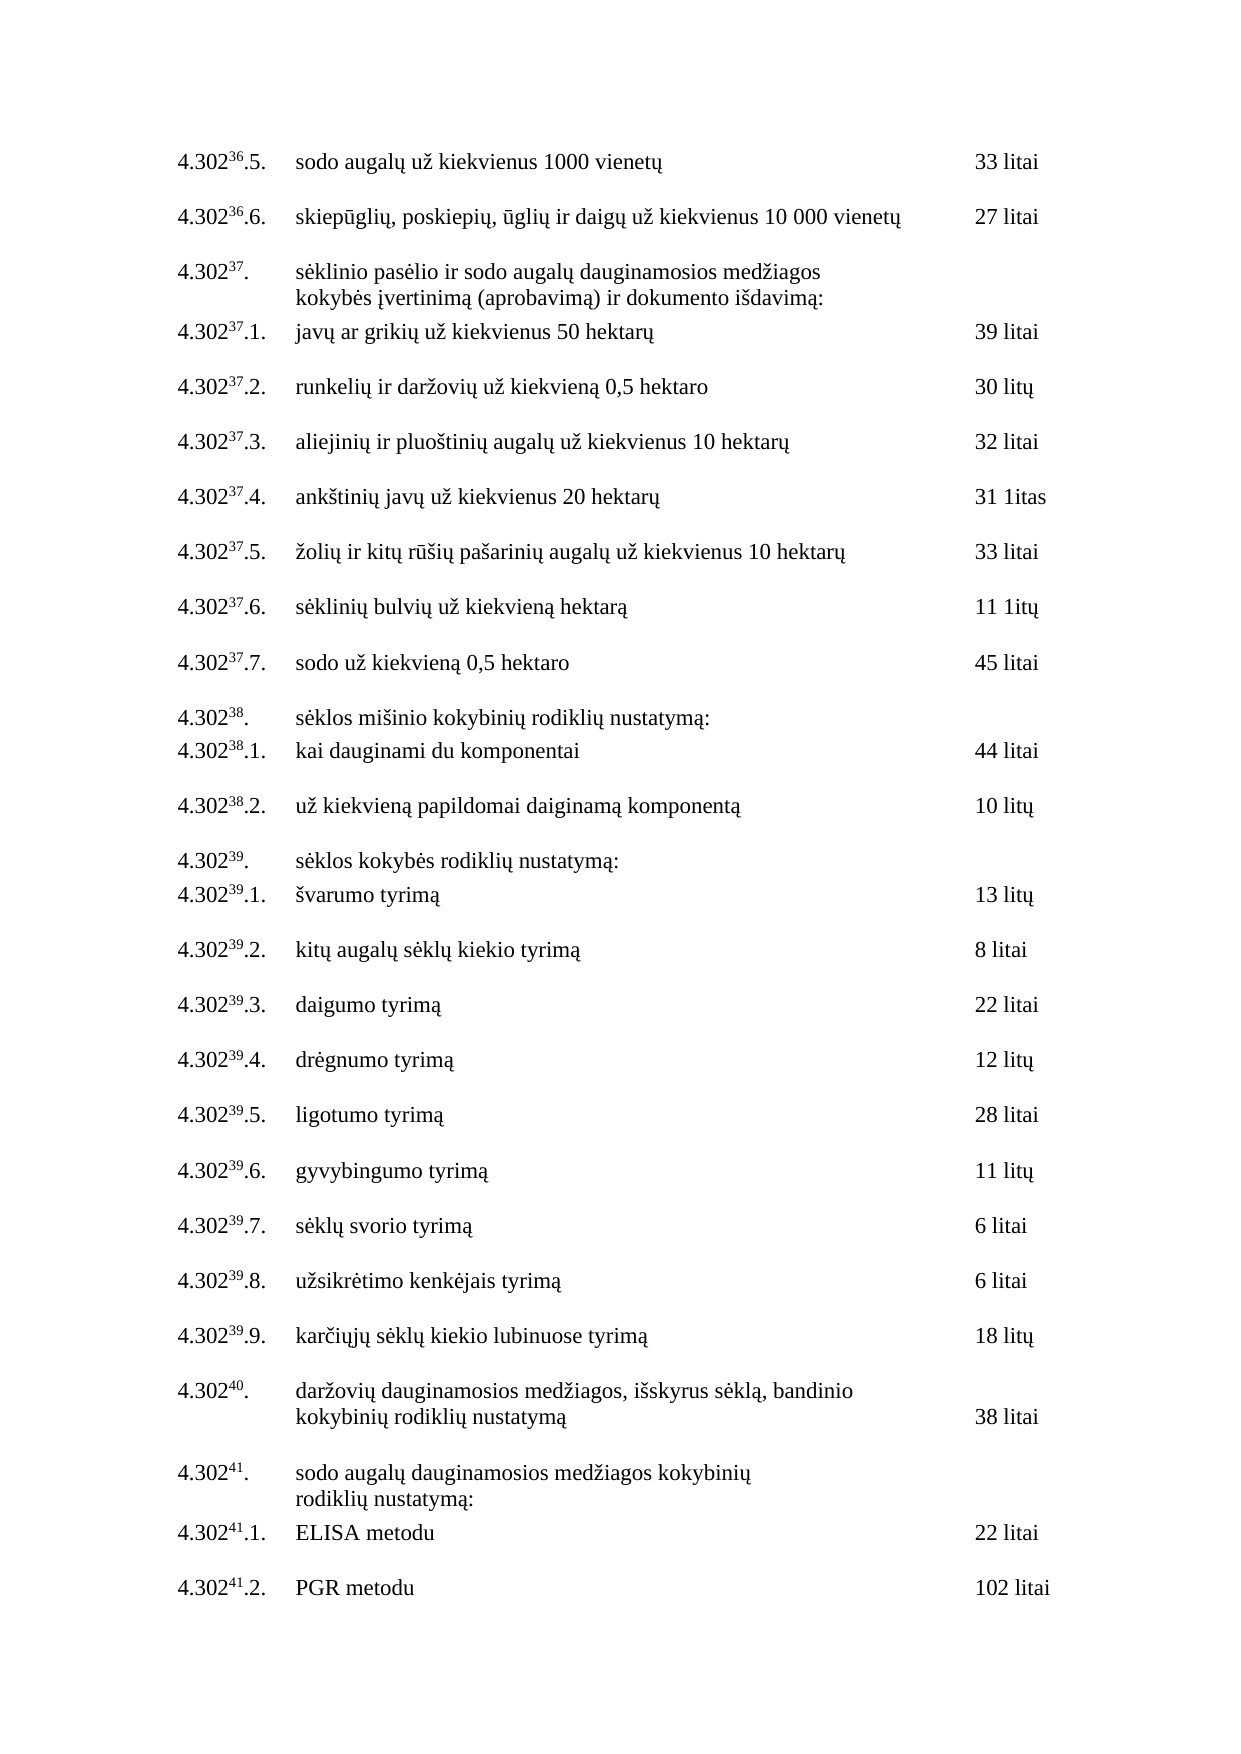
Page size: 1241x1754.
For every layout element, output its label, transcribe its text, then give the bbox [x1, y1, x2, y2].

text 4.30237.4. ankštinių javų už kiekvienus 20 hektarų 31 1itas [177, 483, 1122, 509]
text 4.30239.4. drėgnumo tyrimą 12 litų [177, 1046, 1122, 1073]
text 4.30239.5. ligotumo tyrimą 28 litai [177, 1102, 1122, 1128]
text 4.30239.8. užsikrėtimo kenkėjais tyrimą 6 litai [177, 1267, 1122, 1293]
text 4.30239.6. gyvybingumo tyrimą 11 litų [177, 1157, 1122, 1183]
text 4.30237.6. sėklinių bulvių už kiekvieną hektarą 11 1itų [177, 593, 1122, 620]
text 4.30241.2. PGR metodu 102 litai [177, 1574, 1122, 1600]
text 4.30237.5. žolių ir kitų rūšių pašarinių augalų už kiekvienus 10 hektarų 33 litai [177, 538, 1122, 565]
text 4.30241. sodo augalų dauginamosios medžiagos kokybinių [177, 1458, 1122, 1485]
text 4.30237.3. aliejinių ir pluoštinių augalų už kiekvienus 10 hektarų 32 litai [177, 428, 1122, 454]
text 4.30237.7. sodo už kiekvieną 0,5 hektaro 45 litai [177, 648, 1122, 675]
text 4.30237.1. javų ar grikių už kiekvienus 50 hektarų 39 litai [177, 318, 1122, 344]
text 4.30236.5. sodo augalų už kiekvienus 1000 vienetų 33 litai [177, 148, 1122, 174]
text 4.30237.2. runkelių ir daržovių už kiekvieną 0,5 hektaro 30 litų [177, 373, 1122, 399]
text 4.30237. sėklinio pasėlio ir sodo augalų dauginamosios medžiagos [177, 258, 1122, 284]
text rodiklių nustatymą: [177, 1485, 1122, 1511]
text 4.30238.1. kai dauginami du komponentai 44 litai [177, 737, 1122, 764]
text kokybės įvertinimą (aprobavimą) ir dokumento išdavimą: [177, 284, 1122, 311]
text 4.30236.6. skiepūglių, poskiepių, ūglių ir daigų už kiekvienus 10 000 vienetų 27 litai [177, 203, 1122, 229]
text 4.30239.2. kitų augalų sėklų kiekio tyrimą 8 litai [177, 936, 1122, 963]
text 4.30239.1. švarumo tyrimą 13 litų [177, 881, 1122, 907]
text 4.30238.2. už kiekvieną papildomai daiginamą komponentą 10 litų [177, 792, 1122, 819]
text 4.30241.1. ELISA metodu 22 litai [177, 1518, 1122, 1545]
text 4.30239. sėklos kokybės rodiklių nustatymą: [177, 847, 1122, 874]
text kokybinių rodiklių nustatymą 38 litai [177, 1403, 1122, 1430]
text 4.30240. daržovių dauginamosios medžiagos, išskyrus sėklą, bandinio [177, 1377, 1122, 1403]
text 4.30239.9. karčiųjų sėklų kiekio lubinuose tyrimą 18 litų [177, 1322, 1122, 1348]
text 4.30238. sėklos mišinio kokybinių rodiklių nustatymą: [177, 704, 1122, 730]
text 4.30239.3. daigumo tyrimą 22 litai [177, 991, 1122, 1018]
text 4.30239.7. sėklų svorio tyrimą 6 litai [177, 1212, 1122, 1238]
